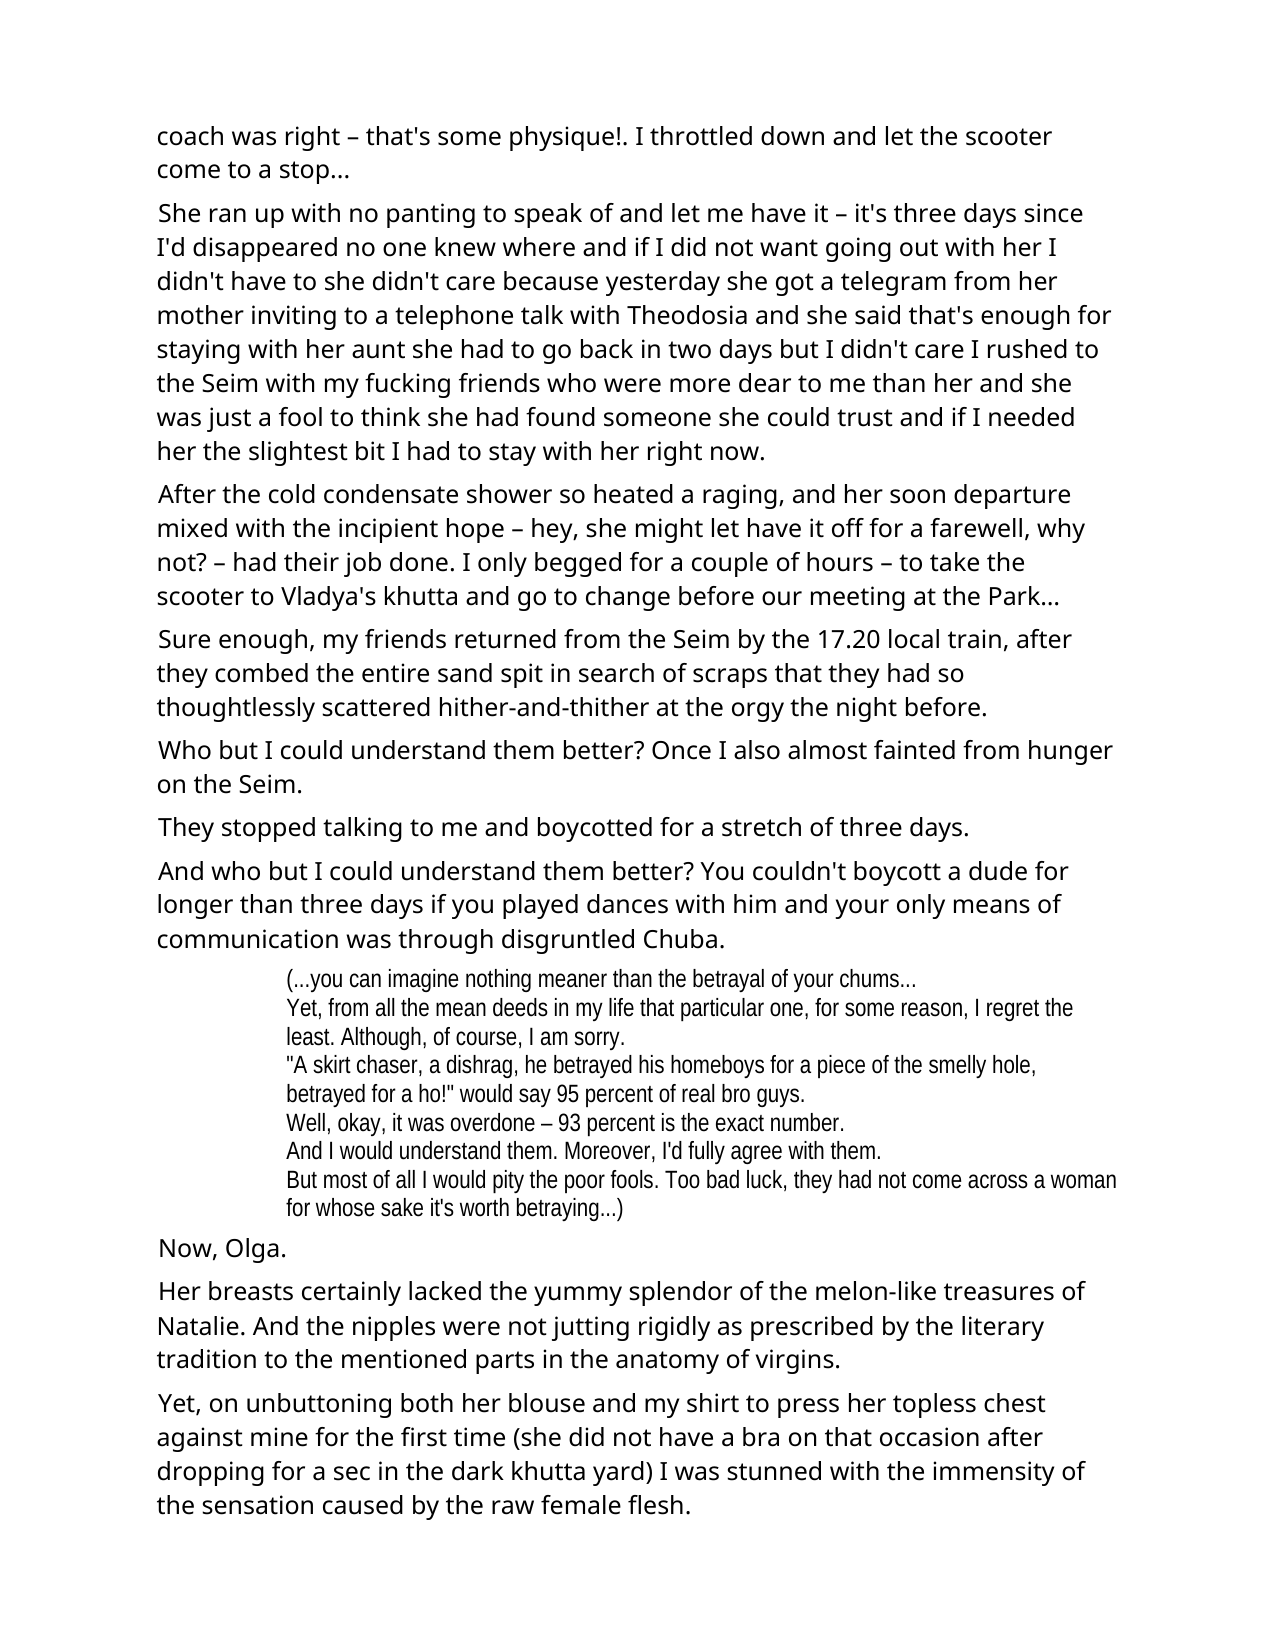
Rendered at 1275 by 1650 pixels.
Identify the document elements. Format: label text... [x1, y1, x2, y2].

text coach was right – that's some physique!. I throttled down and let the scooter come to a stop... [156, 118, 1118, 186]
list (...you can imagine nothing meaner than the betrayal of your chums... [286, 964, 1118, 993]
text Now, Olga. [156, 1231, 1118, 1265]
list Yet, from all the mean deeds in my life that particular one, for some reason, I regret the least. Although, of course, I am sorry. [286, 993, 1118, 1050]
list But most of all I would pity the poor fools. Too bad luck, they had not come across a woman for whose sake it's worth betraying...) [286, 1165, 1118, 1222]
list And I would understand them. Moreover, I'd fully agree with them. [286, 1136, 1118, 1165]
text Who but I could understand them better? Once I also almost fainted from hunger on the Seim. [156, 733, 1118, 801]
list Well, okay, it was overdone – 93 percent is the exact number. [286, 1107, 1118, 1136]
text And who but I could understand them better? You couldn't boycott a dude for longer than three days if you played dances with him and your only means of communication was through disgruntled Chuba. [156, 853, 1118, 955]
text Her breasts certainly lacked the yummy splendor of the melon-like treasures of Natalie. And the nipples were not jutting rigidly as prescribed by the literary tradition to the mentioned parts in the anatomy of virgins. [156, 1274, 1118, 1376]
text Yet, on unbuttoning both her blouse and my shirt to press her topless chest against mine for the first time (she did not have a bra on that occasion after dropping for a sec in the dark khutta yard) I was stunned with the immensity of the sensation caused by the raw female flesh. [156, 1385, 1118, 1521]
text She ran up with no panting to speak of and let me have it – it's three days since I'd disappeared no one knew where and if I did not want going out with her I didn't have to she didn't care because yesterday she got a telegram from her mother inviting to a telephone talk with Theodosia and she said that's enough for staying with her aunt she had to go back in two days but I didn't care I rushed to the Seim with my fucking friends who were more dear to me than her and she was just a fool to think she had found someone she could trust and if I needed her the slightest bit I had to stay with her right now. [156, 195, 1118, 468]
list "A skirt chaser, a dishrag, he betrayed his homeboys for a piece of the smelly hole, betrayed for a ho!" would say 95 percent of real bro guys. [286, 1050, 1118, 1107]
text After the cold condensate shower so heated a raging, and her soon departure mixed with the incipient hope – hey, she might let have it off for a farewell, why not? – had their job done. I only begged for a couple of hours – to take the scooter to Vladya's khutta and go to change before our meeting at the Park… [156, 477, 1118, 613]
text Sure enough, my friends returned from the Seim by the 17.20 local train, after they combed the entire sand spit in search of scraps that they had so thoughtlessly scattered hither-and-thither at the orgy the night before. [156, 622, 1118, 724]
text They stopped talking to me and boycotted for a stretch of three days. [156, 810, 1118, 844]
